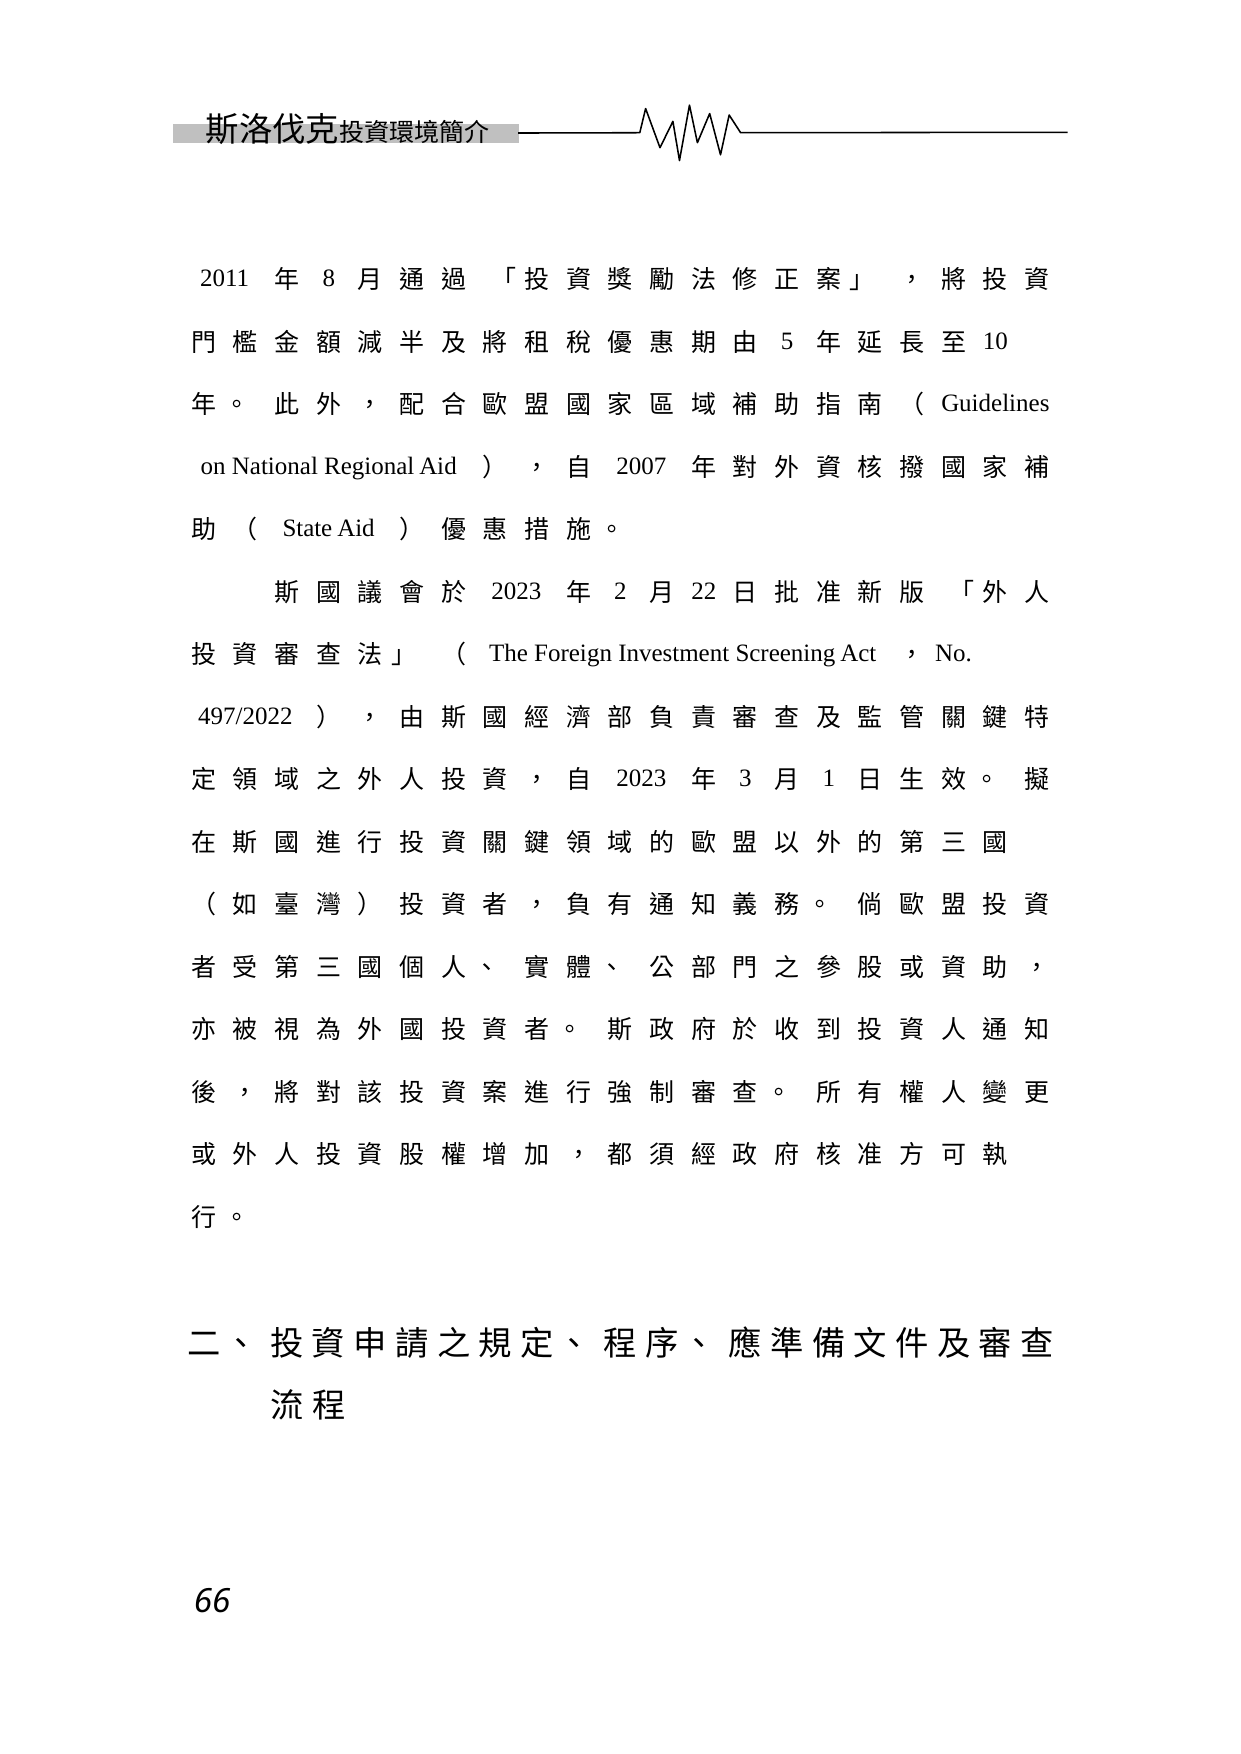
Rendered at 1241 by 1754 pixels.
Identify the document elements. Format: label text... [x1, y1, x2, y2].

text 二、投資申請之規定、程序、應準備文件及審查流程 [183, 1299, 1058, 1424]
text 2011年8月通過「投資獎勵法修正案」，將投資門檻金額減半及將租稅優惠期由5年延長至10年。此外，配合歐盟國家區域補助指南（Guidelines on National Regional Aid），自2007年對外資核撥國家補助（State Aid）優惠措施。 [183, 236, 1058, 549]
text 斯國議會於2023年2月22日批准新版「外人投資審查法」（The Foreign Investment Screening Act，No. 497/2022），由斯國經濟部負責審查及監管關鍵特定領域之外人投資，自2023年3月1日生效。擬在斯國進行投資關鍵領域的歐盟以外的第三國（如臺灣）投資者，負有通知義務。倘歐盟投資者受第三國個人、實體、公部門之參股或資助，亦被視為外國投資者。斯政府於收到投資人通知後，將對該投資案進行強制審查。所有權人變更或外人投資股權增加，都須經政府核准方可執行。 [183, 549, 1058, 1236]
